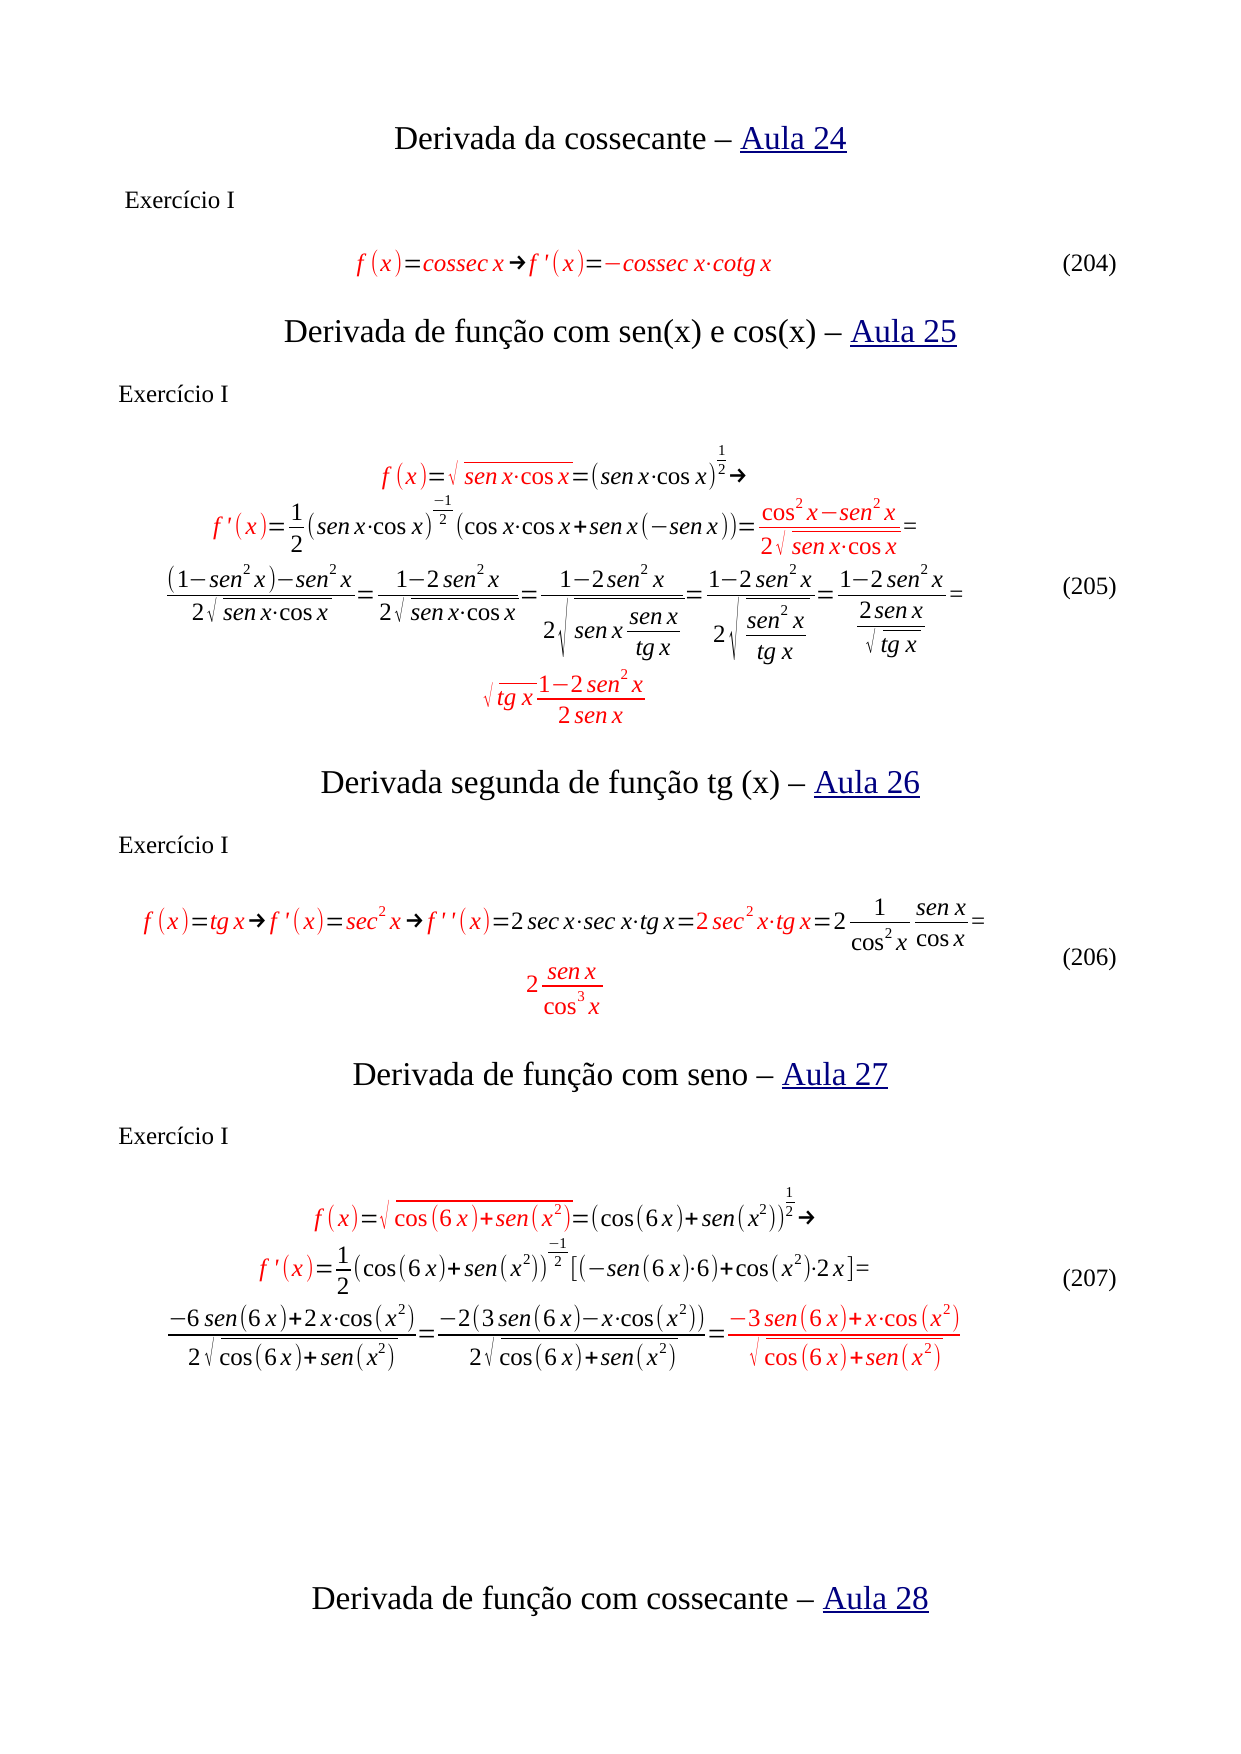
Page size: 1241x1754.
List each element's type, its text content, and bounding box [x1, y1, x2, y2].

text Derivada de função com sen(x) e cos(x) – Aula 25 [118, 312, 1122, 350]
text Derivada segunda de função tg (x) – Aula 26 [118, 763, 1122, 801]
table_header (204) [1010, 243, 1122, 283]
table_header [118, 887, 1010, 1025]
table_header [118, 243, 1010, 283]
text Derivada da cossecante – Aula 24 [118, 118, 1122, 156]
text Exercício I [118, 379, 1122, 407]
text Exercício I [118, 1121, 1122, 1150]
text Exercício I [118, 185, 1122, 214]
table_header [118, 436, 1010, 734]
table_header (205) [1010, 436, 1122, 734]
text Derivada de função com cossecante – Aula 28 [118, 1578, 1122, 1616]
table_header (207) [1010, 1179, 1122, 1377]
text Derivada de função com seno – Aula 27 [118, 1054, 1122, 1092]
table_header (206) [1010, 887, 1122, 1025]
text Exercício I [118, 830, 1122, 858]
table_header [118, 1179, 1010, 1377]
